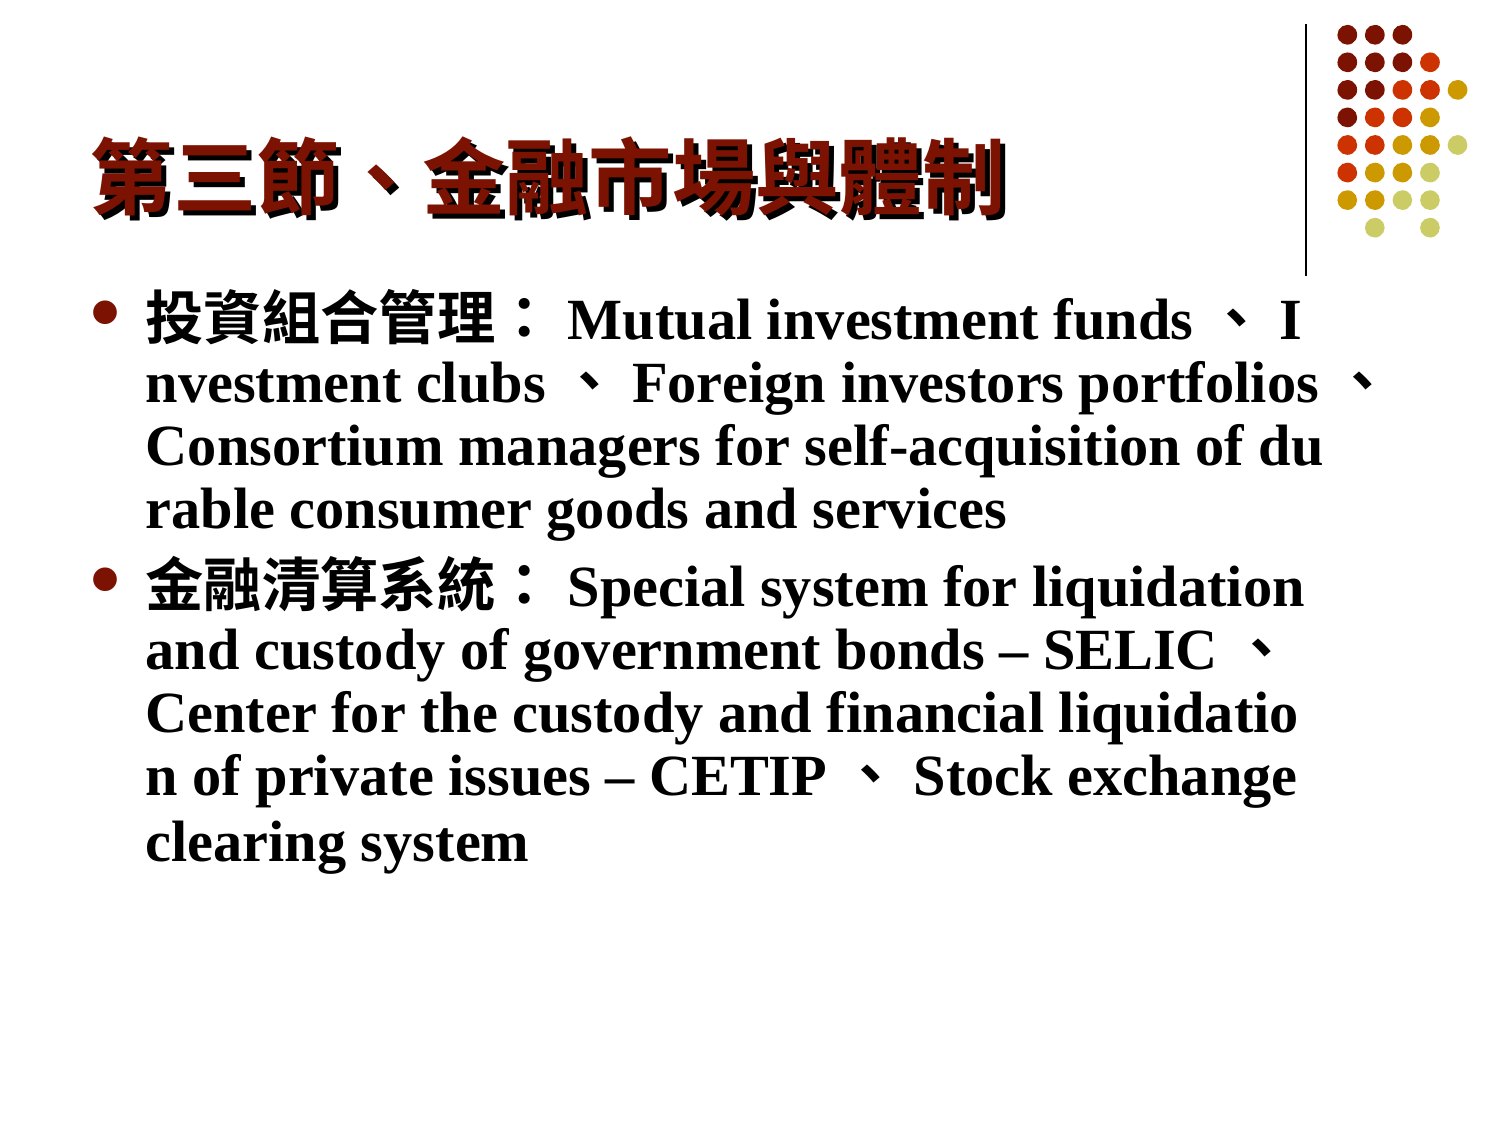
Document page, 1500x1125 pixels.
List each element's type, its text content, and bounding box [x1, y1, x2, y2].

list 投資組合管理：Mutual investment funds、Investment clubs、Foreign investors portfolios、Consortium managers for self-acquisition of durable consumer goods and services 金融清算系統：Special system for liquidation and custody of government bonds – SELIC、Center for the custody and financial liquidation of private issues – CETIP、Stock exchange clearing system [74, 282, 1341, 1006]
title 第三節、金融市場與體制 [74, 20, 1313, 233]
